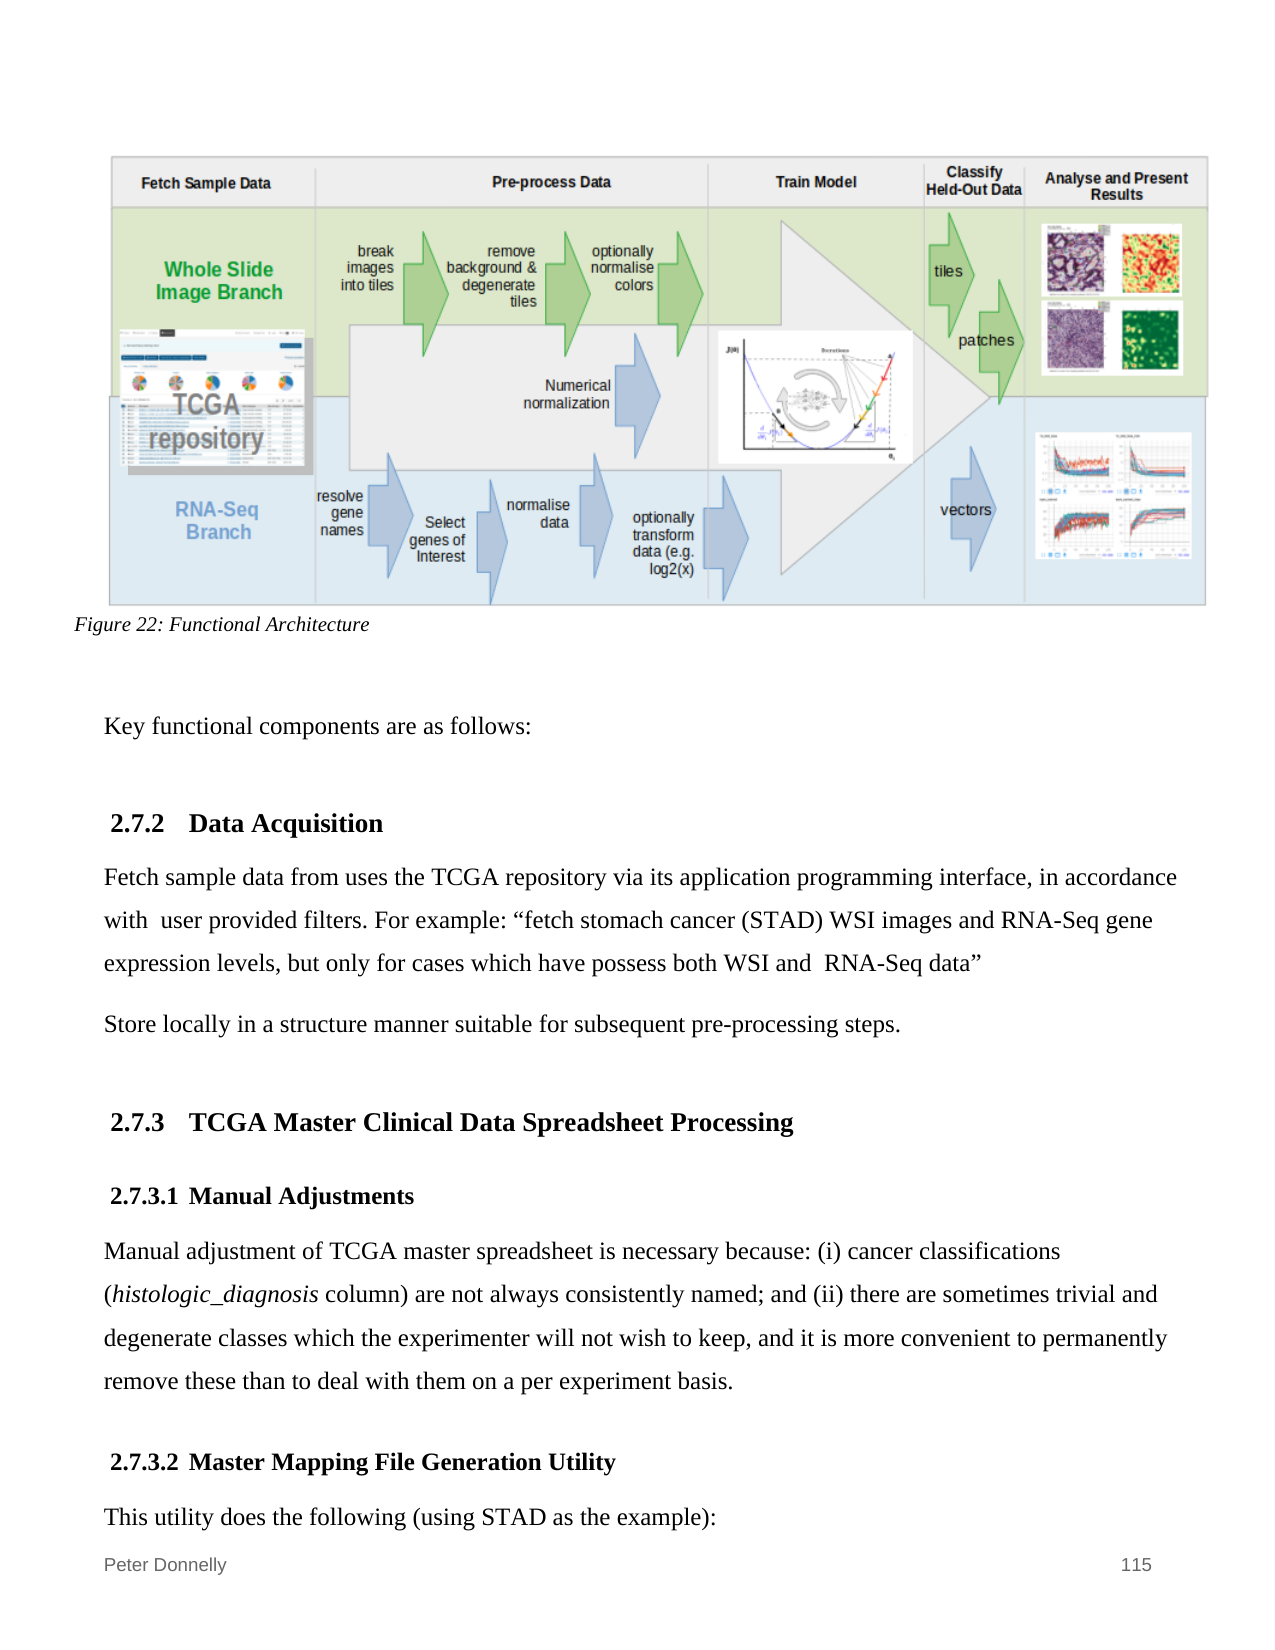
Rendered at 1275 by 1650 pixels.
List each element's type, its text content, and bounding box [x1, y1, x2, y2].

text Fetch sample data from uses the TCGA repository via its application programming interface, in accordance with user provided filters. For example: “fetch stomach cancer (STAD) WSI images and RNA-Seq gene expression levels, but only for cases which have possess both WSI and RNA-Seq data” [103, 862, 1181, 977]
subtitle Manual Adjustments [103, 1181, 1181, 1210]
text Key functional components are as follows: [103, 711, 1181, 740]
subtitle Data Acquisition [103, 807, 1181, 839]
text Figure 22: Functional Architecture [74, 612, 1246, 636]
text This utility does the following (using STAD as the example): [103, 1502, 1181, 1531]
text Manual adjustment of TCGA master spreadsheet is necessary because: (i) cancer classifications (histologic_diagnosis column) are not always consistently named; and (ii) there are sometimes trivial and degenerate classes which the experimenter will not wish to keep, and it is more convenient to permanently remove these than to deal with them on a per experiment basis. [103, 1236, 1181, 1394]
text Store locally in a structure manner suitable for subsequent pre-processing steps. [103, 1009, 1181, 1038]
subtitle Master Mapping File Generation Utility [103, 1447, 1181, 1476]
picture [97, 146, 1223, 612]
subtitle TCGA Master Clinical Data Spreadsheet Processing [103, 1106, 1181, 1137]
